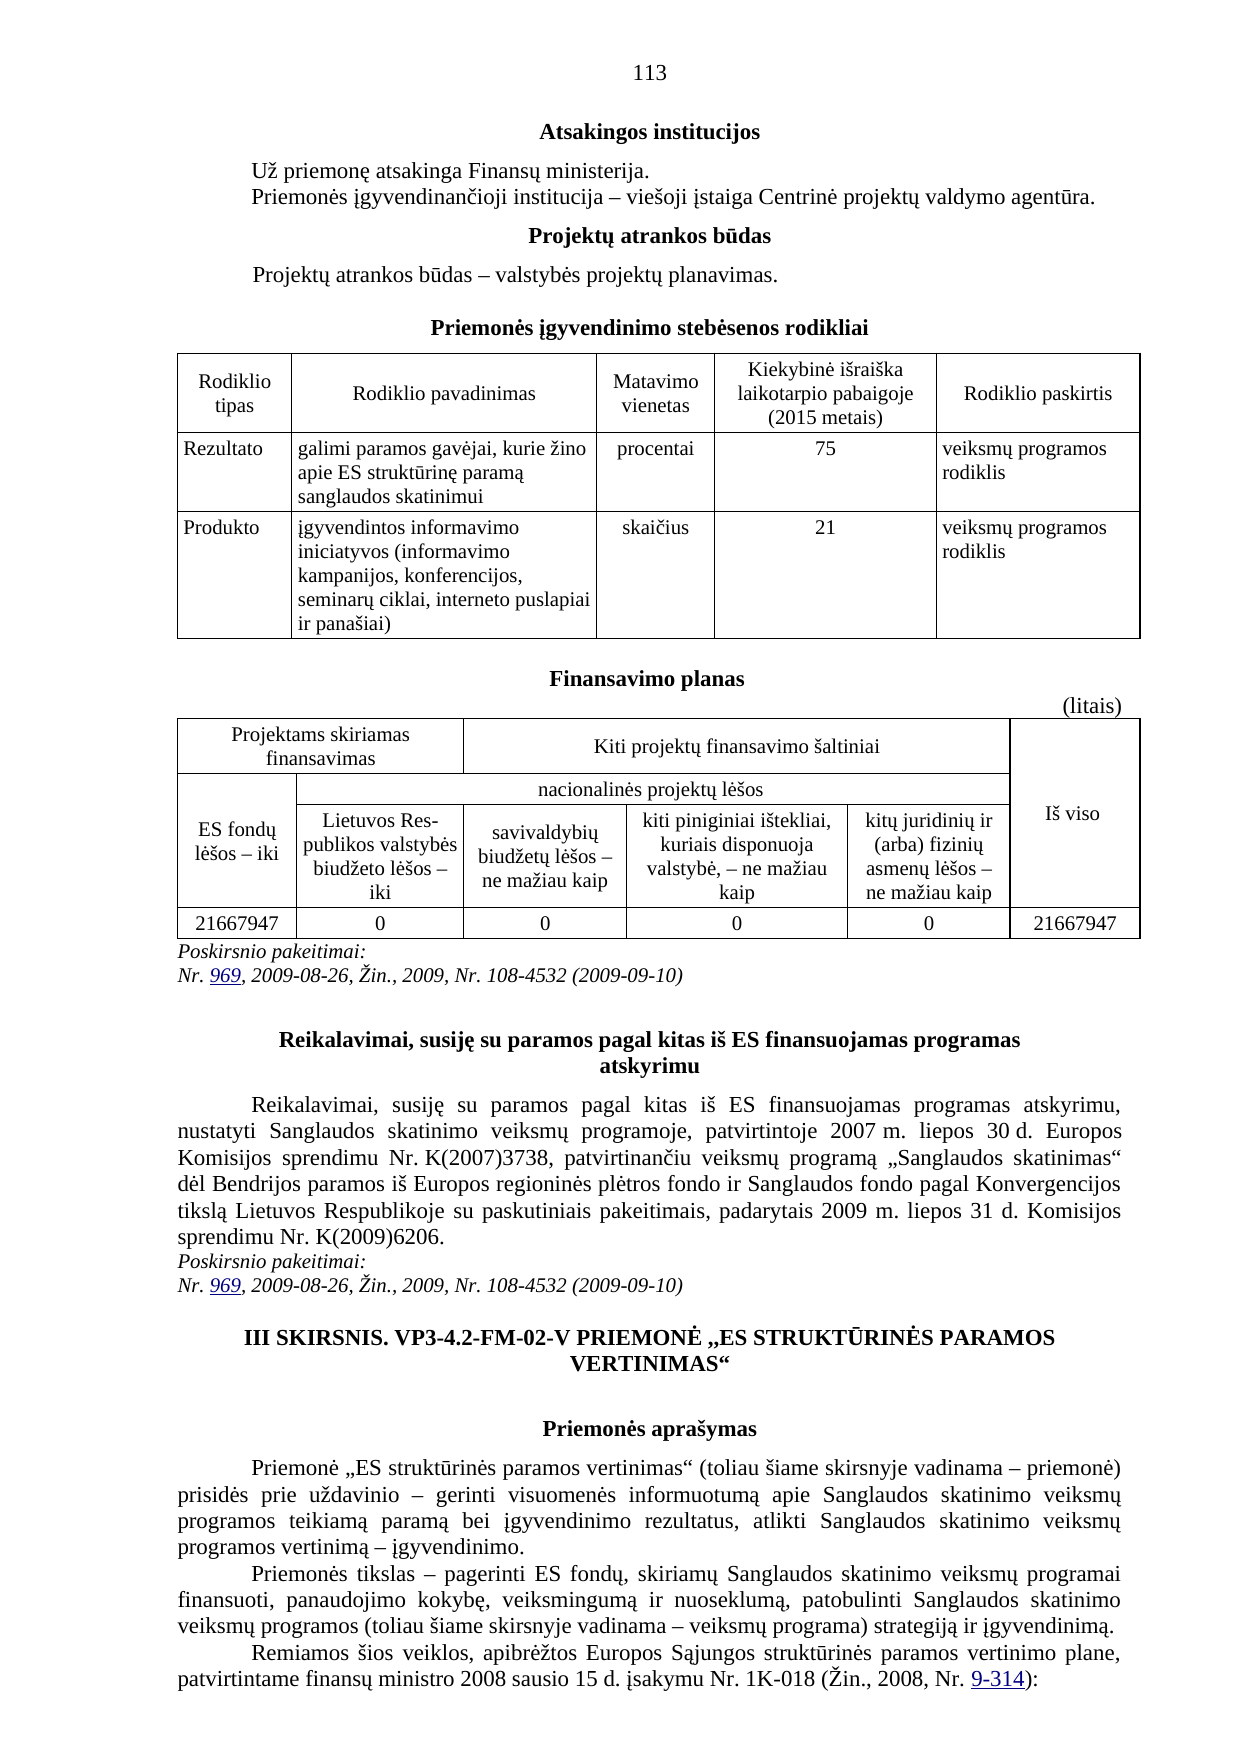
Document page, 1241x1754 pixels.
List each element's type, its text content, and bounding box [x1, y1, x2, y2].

table_cell 0 [297, 908, 463, 938]
table_cell 21 [715, 512, 936, 638]
table_header Projektams skiriamas finansavimas [178, 719, 463, 773]
text Poskirsnio pakeitimai: [177, 939, 1122, 963]
table_header Iš viso [1011, 719, 1139, 907]
table_cell 75 [715, 433, 936, 511]
table_cell galimi paramos gavėjai, kurie žino apie ES struktūrinę paramą sanglaudos skatinimui [292, 433, 596, 511]
table_cell nacionalinės projektų lėšos [297, 774, 1009, 804]
text Priemonės tikslas – pagerinti ES fondų, skiriamų Sanglaudos skatinimo veiksmų programai finansuoti, panaudojimo kokybę, veiksmingumą ir nuoseklumą, patobulinti Sanglaudos skatinimo veiksmų programos (toliau šiame skirsnyje vadinama – veiksmų programa) strategiją ir įgyvendinimą. [177, 1560, 1122, 1639]
text Nr. 969, 2009-08-26, Žin., 2009, Nr. 108-4532 (2009-09-10) [177, 1273, 1122, 1297]
table_header Rodiklio tipas [178, 354, 291, 432]
table_cell įgyvendintos informavimo iniciatyvos (informavimo kampanijos, konferencijos, seminarų ciklai, interneto puslapiai ir panašiai) [292, 512, 596, 638]
text Reikalavimai, susiję su paramos pagal kitas iš ES finansuojamas programas atskyrimu, nustatyti Sanglaudos skatinimo veiksmų programoje, patvirtintoje 2007 m. liepos 30 d. Europos Komisijos sprendimu Nr. K(2007)3738, patvirtinančiu veiksmų programą „Sanglaudos skatinimas“ dėl Bendrijos paramos iš Europos regioninės plėtros fondo ir Sanglaudos fondo pagal Konvergencijos tikslą Lietuvos Respublikoje su paskutiniais pakeitimais, padarytais 2009 m. liepos 31 d. Komisijos sprendimu Nr. K(2009)6206. [177, 1091, 1122, 1249]
text Už priemonę atsakinga Finansų ministerija. [177, 157, 1122, 183]
text Nr. 969, 2009-08-26, Žin., 2009, Nr. 108-4532 (2009-09-10) [177, 963, 1122, 987]
text Projektų atrankos būdas [177, 222, 1122, 248]
text Reikalavimai, susiję su paramos pagal kitas iš ES finansuojamas programas atskyrimu [177, 1026, 1122, 1079]
text Finansavimo planas [177, 665, 1122, 692]
table_cell kiti piniginiai ištekliai, kuriais disponuoja valstybė, – ne mažiau kaip [627, 805, 847, 907]
text Poskirsnio pakeitimai: [177, 1249, 1122, 1273]
table_cell 0 [627, 908, 847, 938]
table_header Rodiklio pavadinimas [292, 354, 596, 432]
table_cell 0 [848, 908, 1009, 938]
table_header Rodiklio paskirtis [937, 354, 1139, 432]
table_header Matavimo vienetas [597, 354, 714, 432]
table_cell ES fondų lėšos – iki [178, 774, 296, 907]
table_header Kiti projektų finansavimo šaltiniai [464, 719, 1009, 773]
text Priemonės įgyvendinimo stebėsenos rodikliai [177, 314, 1122, 340]
table_cell Lietuvos Res­publikos valsty­bės biudžeto lėšos – iki [297, 805, 463, 907]
text Priemonės įgyvendinančioji institucija – viešoji įstaiga Centrinė projektų valdymo agentūra. [177, 183, 1122, 210]
table_cell veiksmų programos rodiklis [937, 512, 1139, 638]
table_cell veiksmų programos rodiklis [937, 433, 1139, 511]
text Projektų atrankos būdas – valstybės projektų planavimas. [177, 261, 1122, 287]
table_cell 21667947 [178, 908, 296, 938]
table_cell 21667947 [1011, 908, 1139, 938]
text Priemonės aprašymas [177, 1415, 1122, 1442]
table_cell Rezultato [178, 433, 291, 511]
table_cell procentai [597, 433, 714, 511]
table_cell Produkto [178, 512, 291, 638]
table_cell kitų juridinių ir (arba) fizinių asmenų lėšos – ne mažiau kaip [848, 805, 1009, 907]
text (litais) [177, 692, 1122, 718]
text Remiamos šios veiklos, apibrėžtos Europos Sąjungos struktūrinės paramos vertinimo plane, patvirtintame finansų ministro 2008 sausio 15 d. įsakymu Nr. 1K-018 (Žin., 2008, Nr. 9-314): [177, 1639, 1122, 1691]
text Priemonė „ES struktūrinės paramos vertinimas“ (toliau šiame skirsnyje vadinama – priemonė) prisidės prie uždavinio – gerinti visuomenės informuotumą apie Sanglaudos skatinimo veiksmų programos teikiamą paramą bei įgyvendinimo rezultatus, atlikti Sanglaudos skatinimo veiksmų programos vertinimą – įgyvendinimo. [177, 1454, 1122, 1560]
table_cell 0 [464, 908, 626, 938]
table_cell savivaldybių biudžetų lėšos – ne mažiau kaip [464, 805, 626, 907]
table_header Kiekybinė išraiška laikotarpio pabaigoje (2015 metais) [715, 354, 936, 432]
text Atsakingos institucijos [177, 118, 1122, 144]
text III SKIRSNIS. VP3-4.2-FM-02-V PRIEMONĖ ,,ES struktūrinės PARAMOS vertinimas“ [177, 1324, 1122, 1377]
table_cell skaičius [597, 512, 714, 638]
